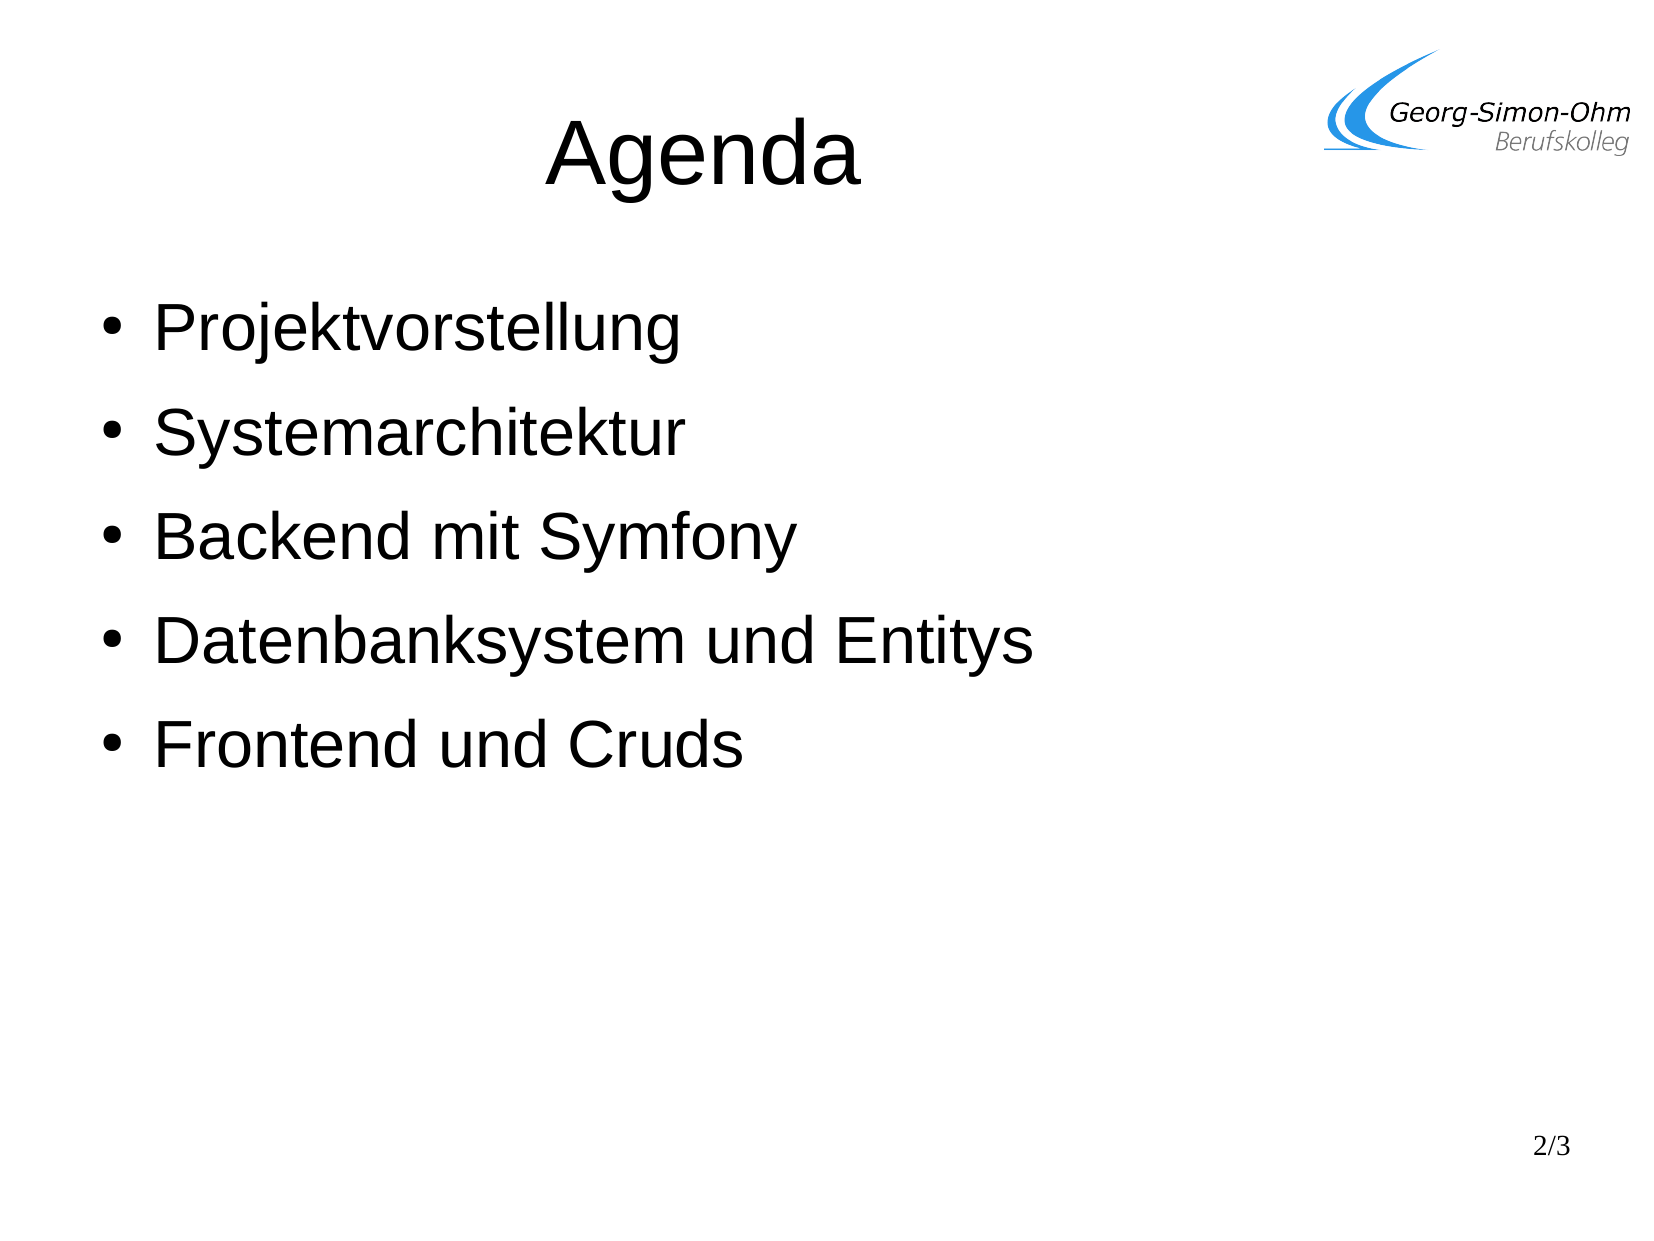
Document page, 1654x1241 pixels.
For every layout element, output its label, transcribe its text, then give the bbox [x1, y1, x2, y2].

title Agenda [82, 49, 1325, 257]
picture [1325, 49, 1630, 156]
list Projektvorstellung Systemarchitektur Backend mit Symfony Datenbanksystem und Entitys Frontend und Cruds [82, 290, 1571, 1010]
